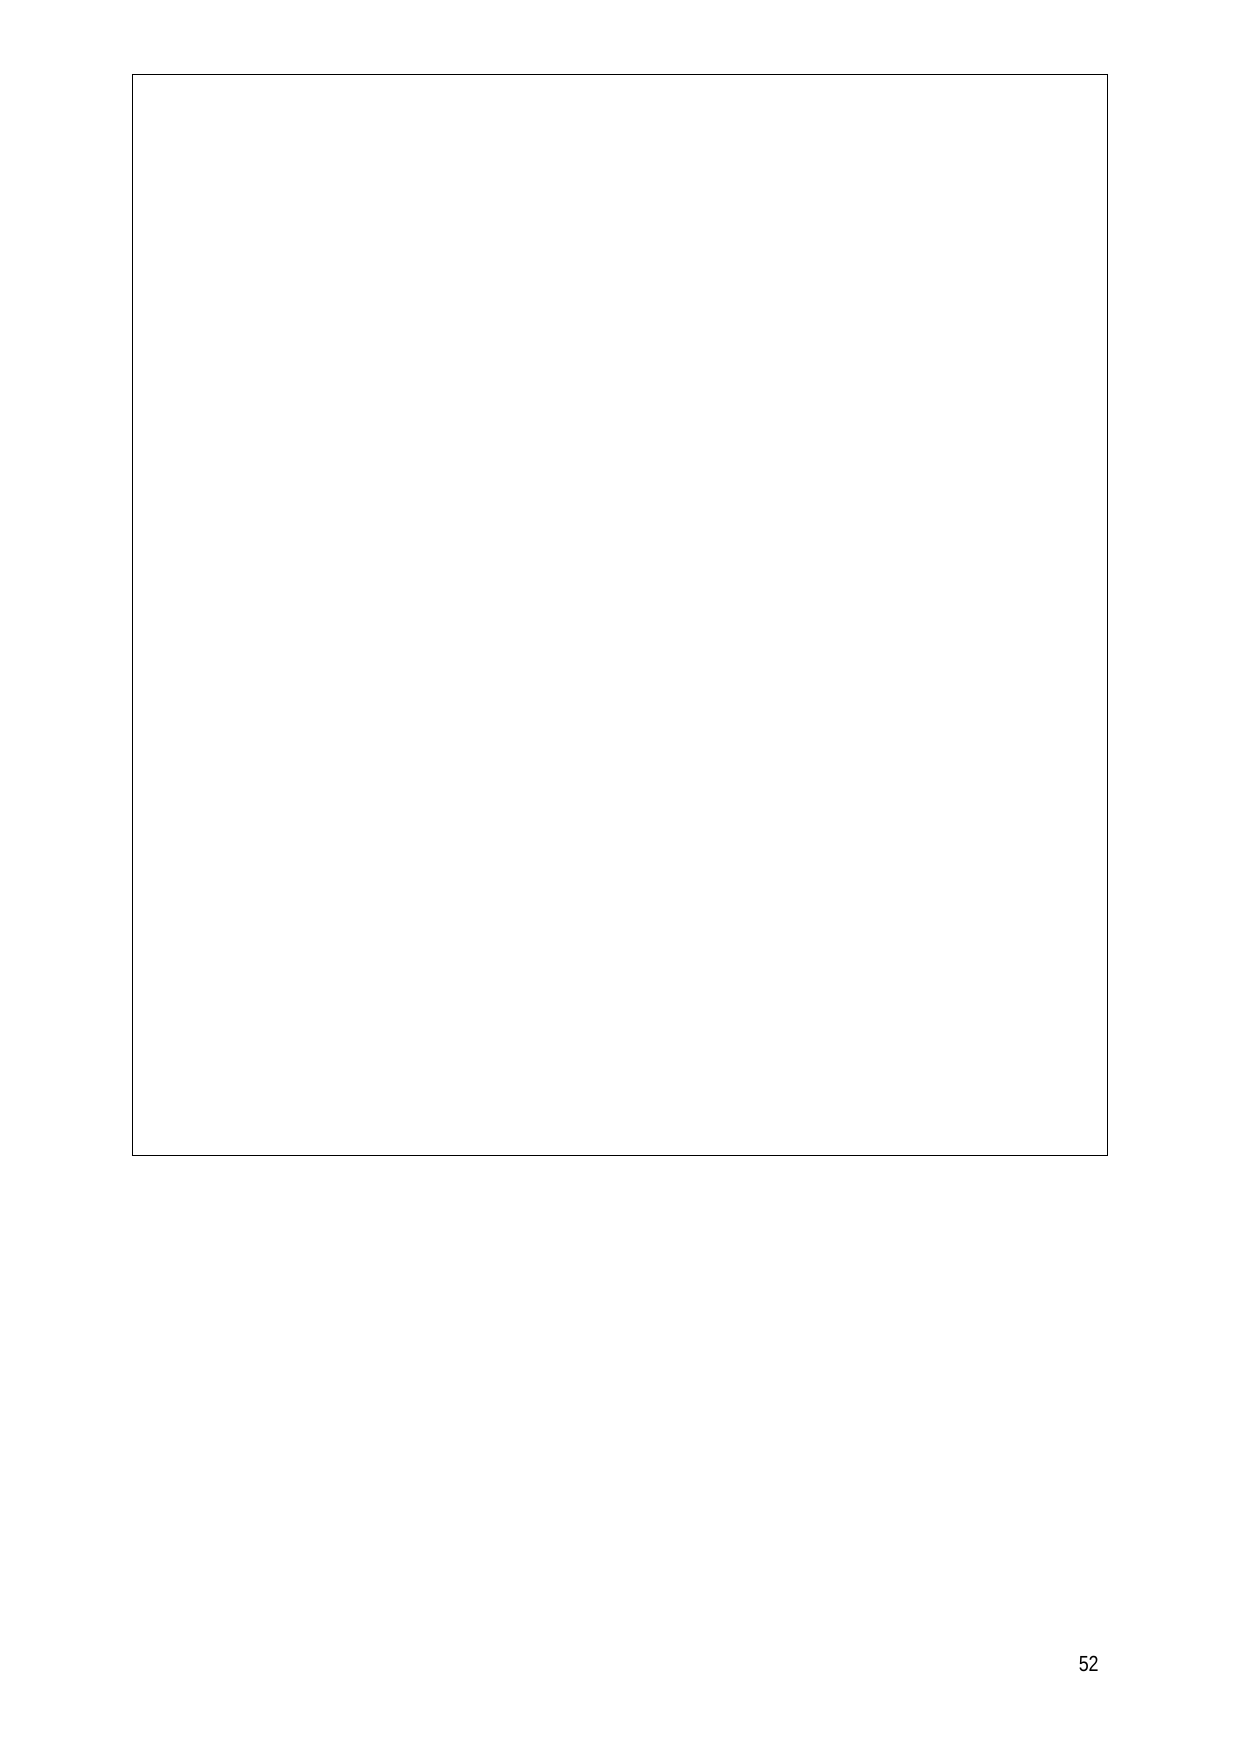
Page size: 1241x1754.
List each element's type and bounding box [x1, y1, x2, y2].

table_header [133, 75, 1107, 1155]
